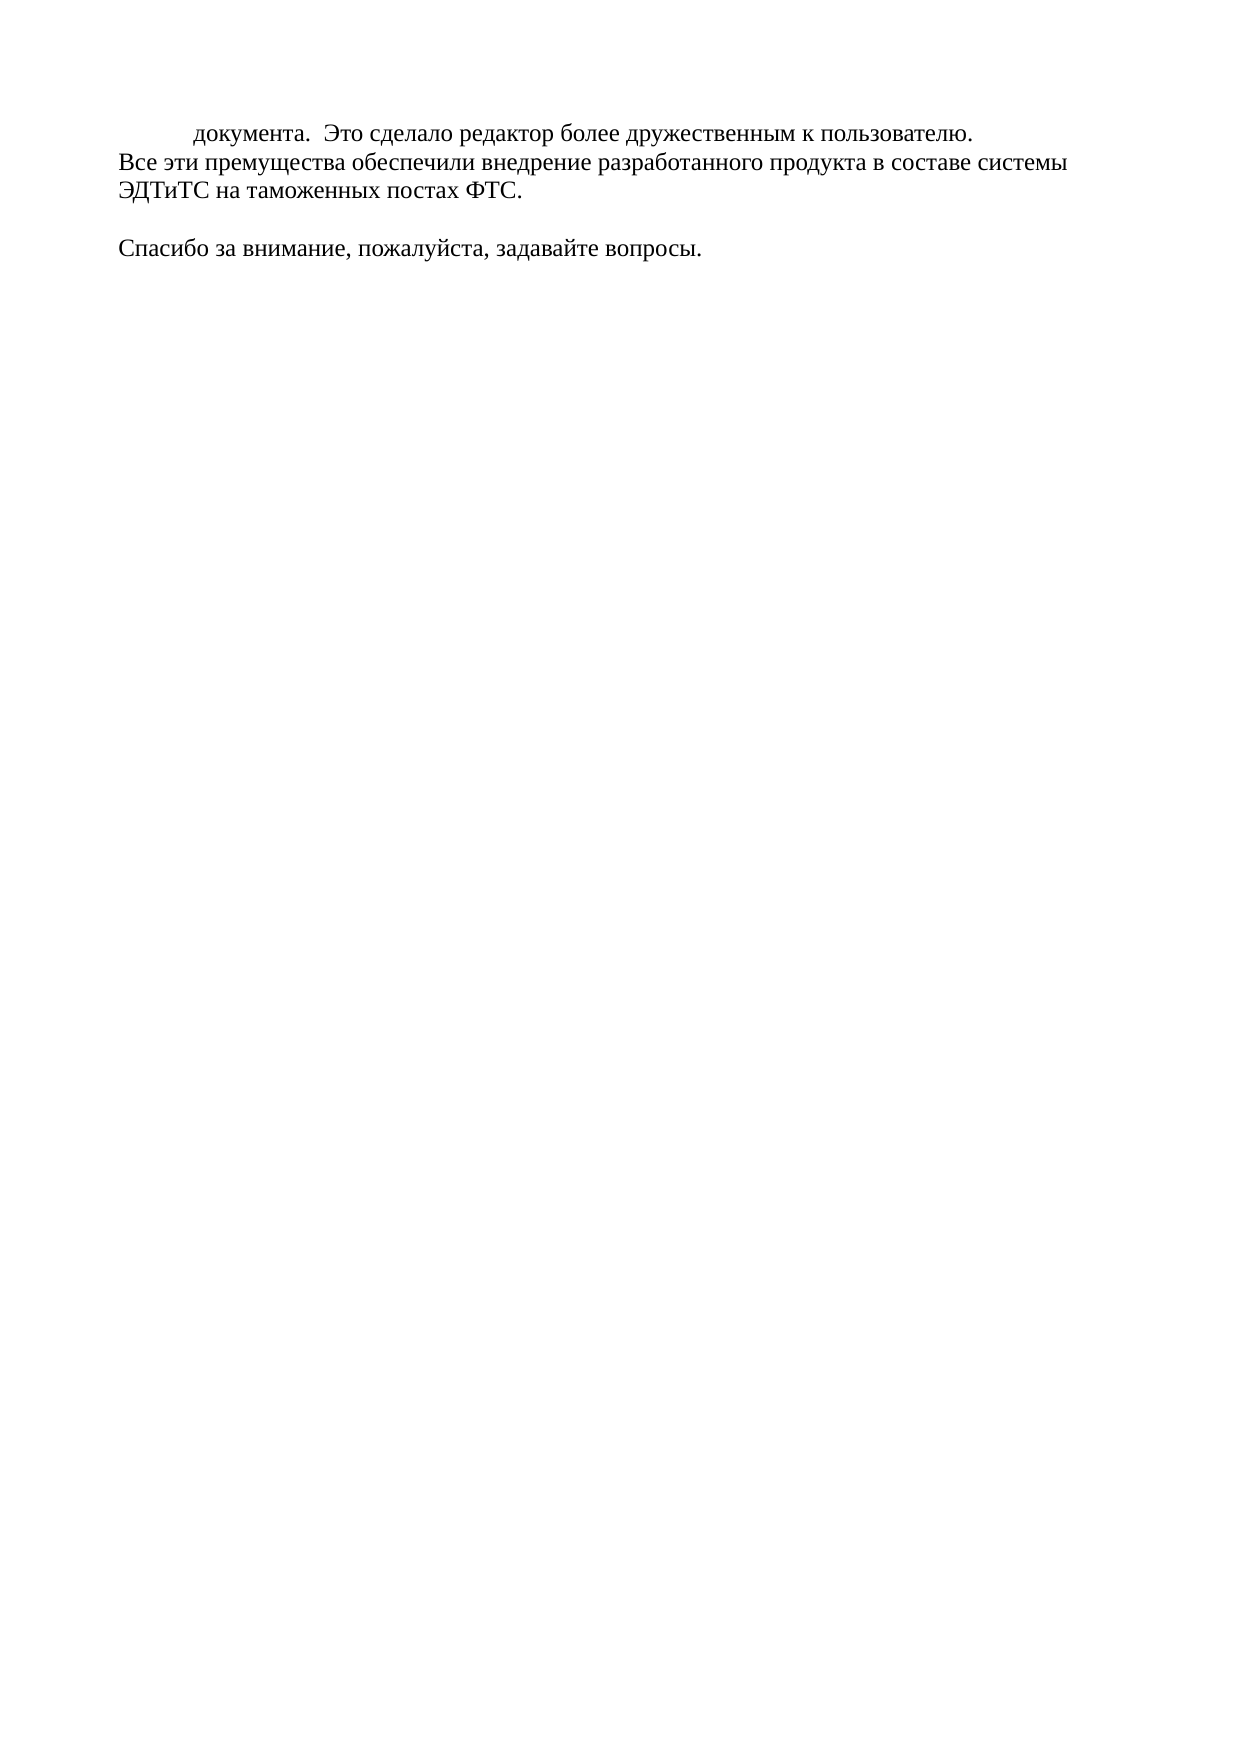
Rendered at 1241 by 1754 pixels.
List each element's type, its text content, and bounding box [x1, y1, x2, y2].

text Спасибо за внимание, пожалуйста, задавайте вопросы. [118, 233, 1122, 262]
list документа. Это сделало редактор более дружественным к пользователю. [156, 118, 1122, 147]
list Все эти премущества обеспечили внедрение разработанного продукта в составе системы ЭДТиТС на таможенных постах ФТС. [81, 147, 1122, 204]
